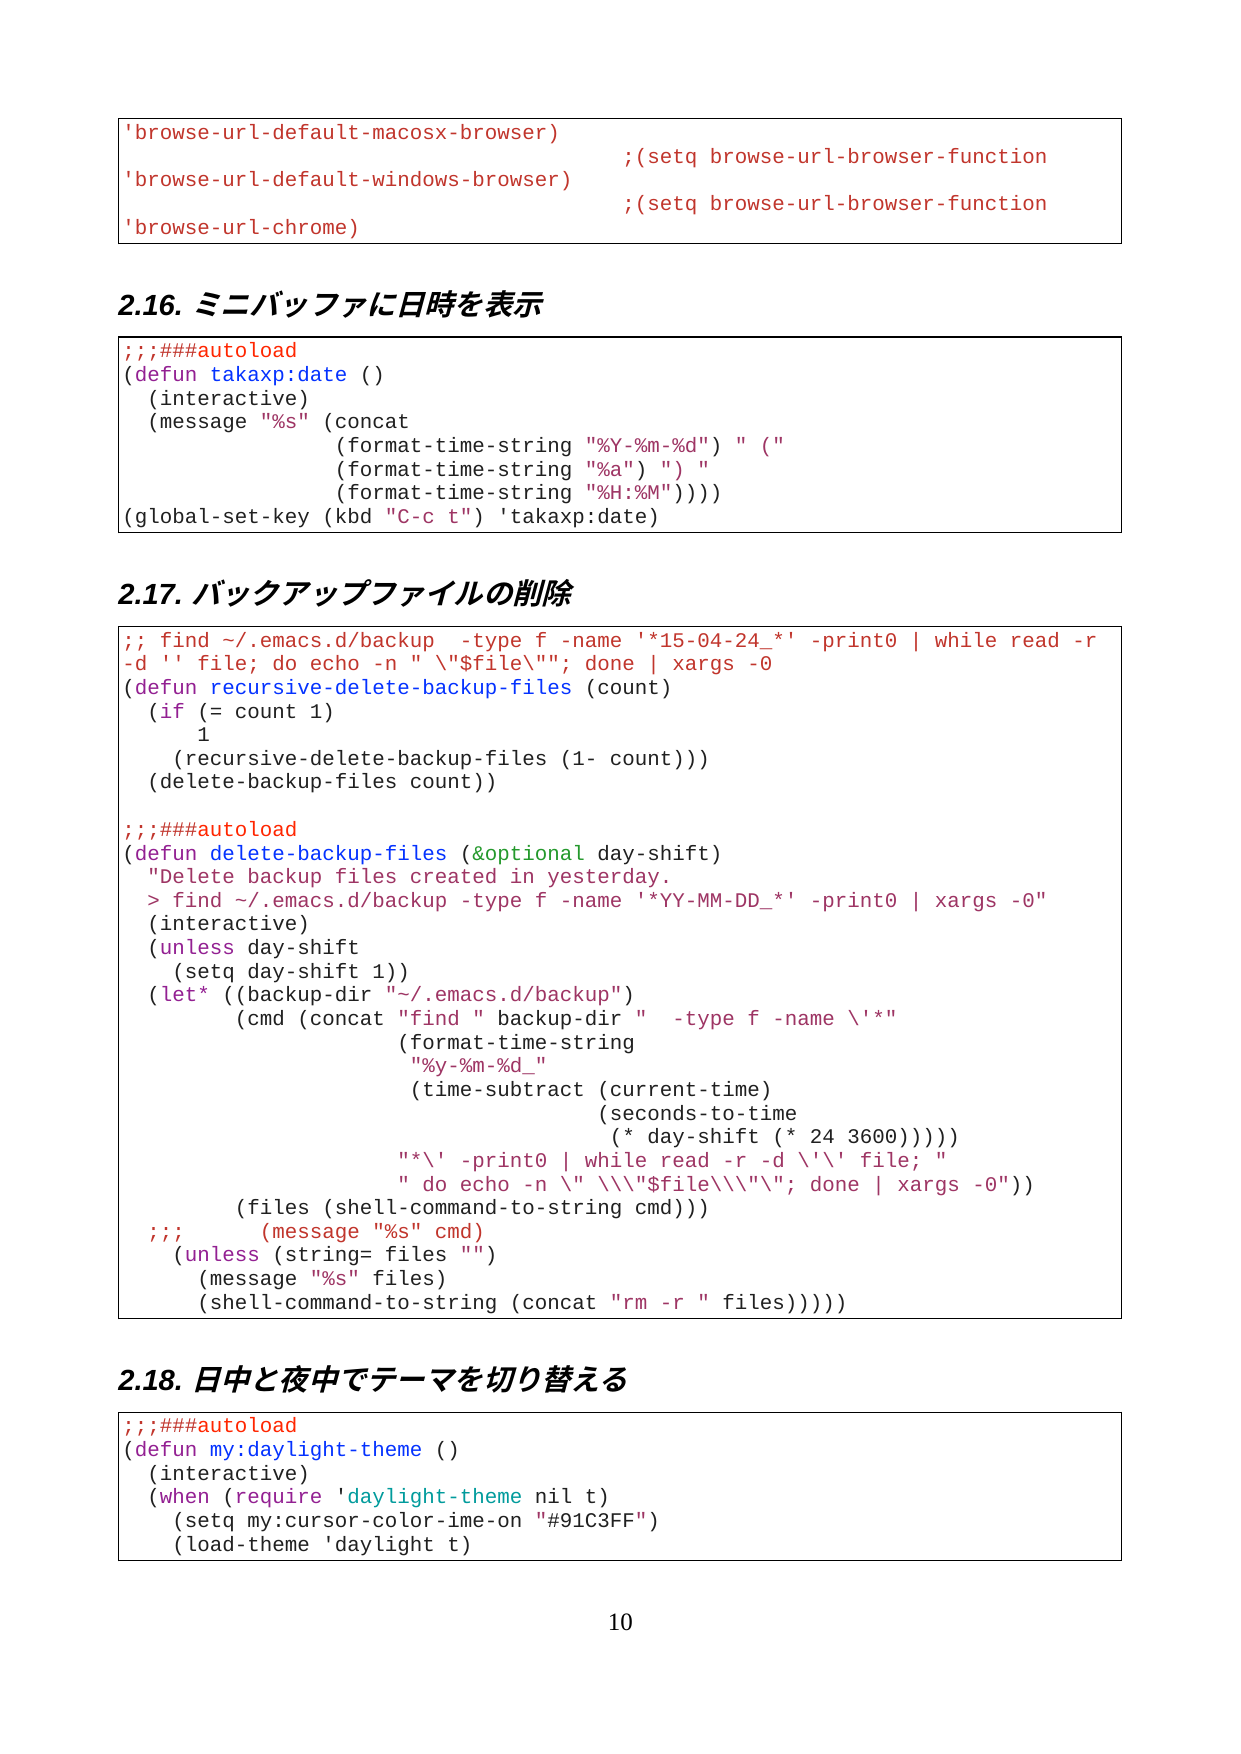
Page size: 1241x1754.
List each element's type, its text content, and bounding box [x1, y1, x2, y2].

text (format-time-string "%a") ") " [119, 455, 1121, 478]
text ;; find ~/.emacs.d/backup -type f -name '*15-04-24_*' -print0 | while read -r -d '' file; do echo -n " \"$file\""; done | xargs -0 [119, 627, 1121, 673]
text (seconds-to-time [119, 1099, 1121, 1122]
text (defun delete-backup-files (&optional day-shift) [119, 838, 1121, 862]
text (format-time-string "%Y-%m-%d") " (" [119, 431, 1121, 455]
text ;;;###autoload [119, 338, 1121, 360]
text (message "%s" files) [119, 1264, 1121, 1288]
text (files (shell-command-to-string cmd))) [119, 1193, 1121, 1217]
text (unless (string= files "") [119, 1241, 1121, 1264]
text ;(setq browse-url-browser-function 'browse-url-default-windows-browser) [119, 142, 1121, 189]
text (interactive) [119, 384, 1121, 407]
text 1 [119, 720, 1121, 744]
text (interactive) [119, 909, 1121, 933]
text (* day-shift (* 24 3600))))) [119, 1122, 1121, 1146]
subtitle 日中と夜中でテーマを切り替える [118, 1357, 1122, 1399]
text (defun my:daylight-theme () [119, 1435, 1121, 1459]
text (message "%s" (concat [119, 407, 1121, 431]
text (time-subtract (current-time) [119, 1075, 1121, 1099]
text " do echo -n \" \\\"$file\\\"\"; done | xargs -0")) [119, 1169, 1121, 1193]
text (recursive-delete-backup-files (1- count))) [119, 744, 1121, 768]
text (cmd (concat "find " backup-dir " -type f -name \'*" [119, 1004, 1121, 1028]
text (interactive) [119, 1459, 1121, 1482]
text "*\' -print0 | while read -r -d \'\' file; " [119, 1146, 1121, 1169]
text (defun takaxp:date () [119, 360, 1121, 384]
text (global-set-key (kbd "C-c t") 'takaxp:date) [119, 502, 1121, 532]
text (setq my:cursor-color-ime-on "#91C3FF") [119, 1506, 1121, 1530]
text (setq day-shift 1)) [119, 957, 1121, 980]
text (unless day-shift [119, 933, 1121, 957]
text "%y-%m-%d_" [119, 1051, 1121, 1075]
text (defun recursive-delete-backup-files (count) [119, 673, 1121, 697]
text (when (require 'daylight-theme nil t) [119, 1482, 1121, 1506]
text > find ~/.emacs.d/backup -type f -name '*YY-MM-DD_*' -print0 | xargs -0" [119, 886, 1121, 909]
text (if (= count 1) [119, 697, 1121, 720]
text ;;;###autoload [119, 1413, 1121, 1435]
text ;(setq browse-url-browser-function 'browse-url-chrome) [119, 189, 1121, 243]
text ;;;###autoload [119, 815, 1121, 838]
text "Delete backup files created in yesterday. [119, 862, 1121, 886]
text (delete-backup-files count)) [119, 768, 1121, 791]
text (let* ((backup-dir "~/.emacs.d/backup") [119, 980, 1121, 1004]
text (load-theme 'daylight t) [119, 1530, 1121, 1560]
subtitle ミニバッファに日時を表示 [118, 282, 1122, 324]
text 'browse-url-default-macosx-browser) [119, 119, 1121, 142]
text ;;; (message "%s" cmd) [119, 1217, 1121, 1241]
text (shell-command-to-string (concat "rm -r " files))))) [119, 1288, 1121, 1318]
text (format-time-string [119, 1028, 1121, 1051]
text (format-time-string "%H:%M")))) [119, 478, 1121, 502]
subtitle バックアップファイルの削除 [118, 571, 1122, 613]
